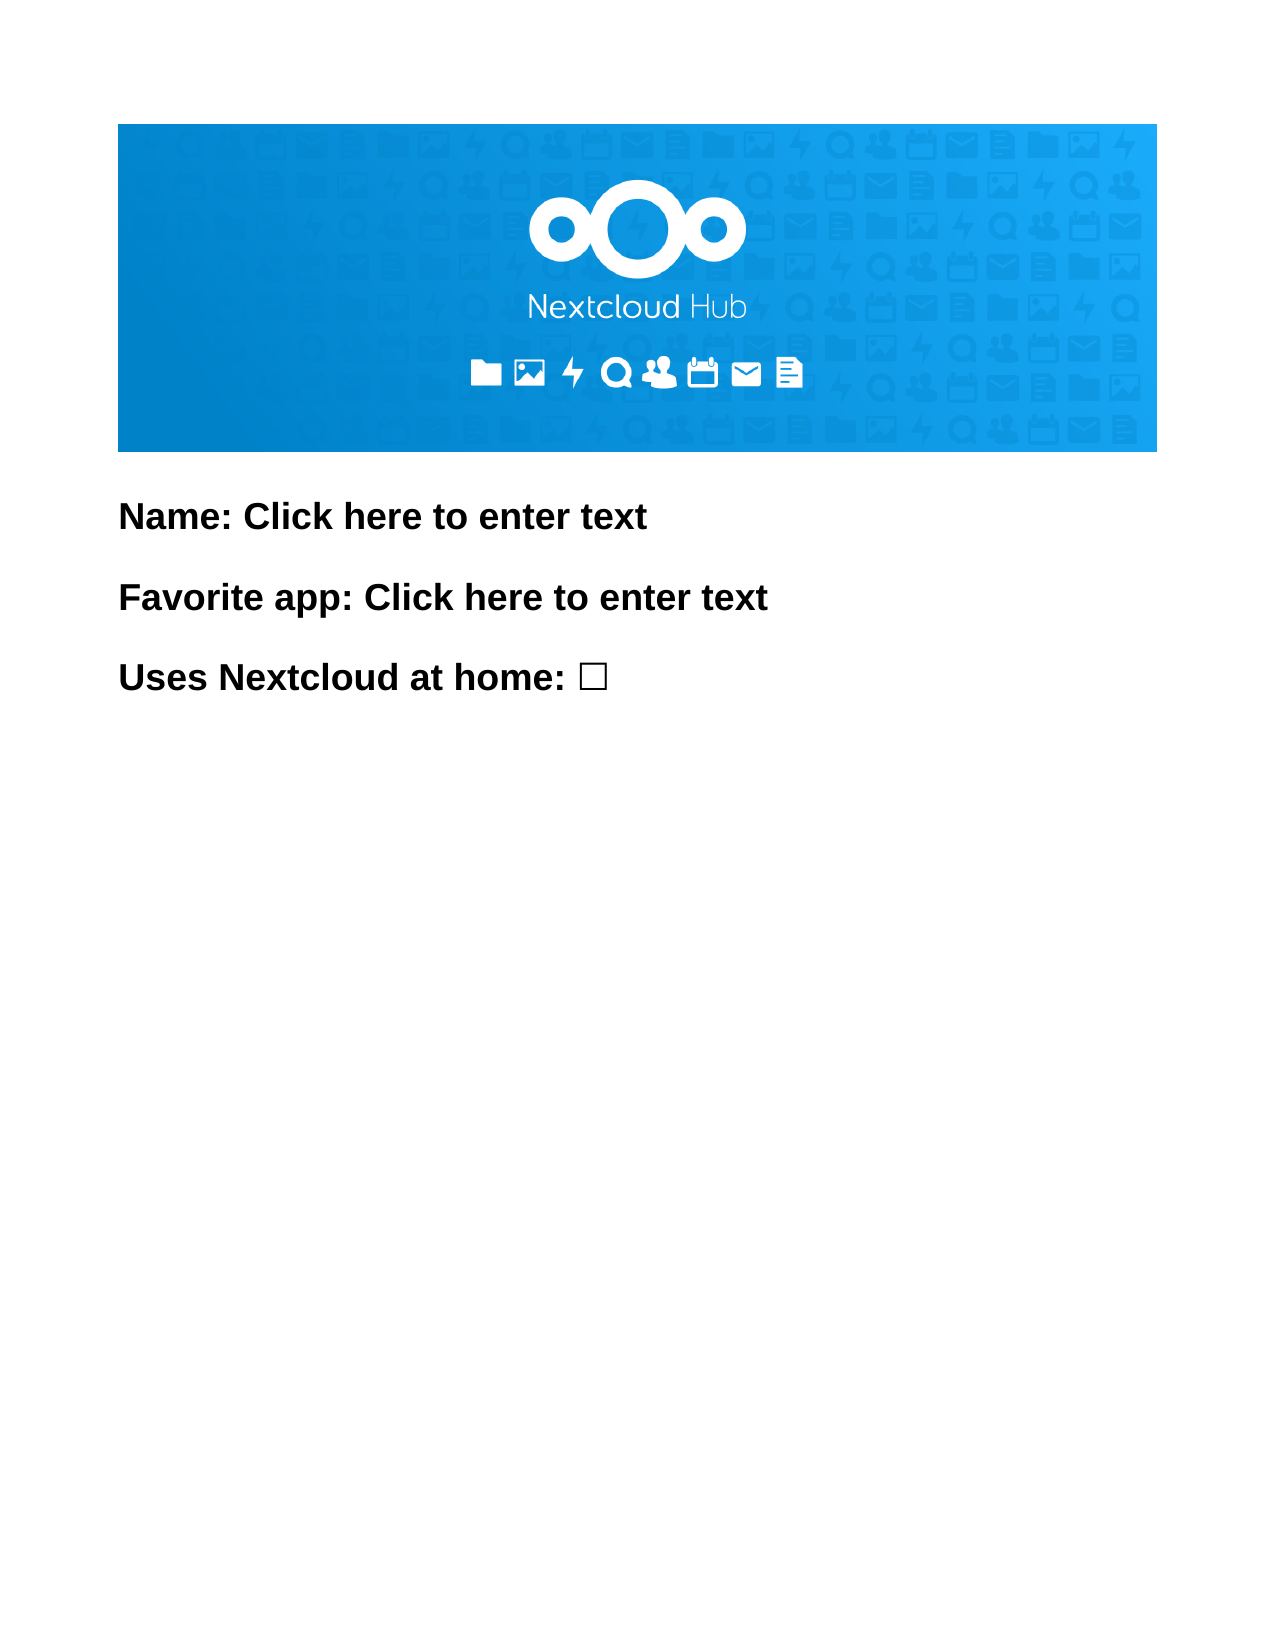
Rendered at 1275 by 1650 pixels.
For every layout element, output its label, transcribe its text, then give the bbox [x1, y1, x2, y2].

subtitle Favorite app: Click here to enter text [118, 575, 1157, 618]
picture [228, 124, 1157, 452]
picture [307, 231, 313, 238]
picture [118, 179, 319, 452]
picture [118, 146, 343, 452]
picture [309, 387, 323, 399]
picture [118, 124, 456, 452]
picture [394, 349, 404, 360]
picture [118, 259, 260, 452]
subtitle Uses Nextcloud at home: ☐ [118, 656, 1157, 699]
subtitle Name: Click here to enter text [118, 452, 1157, 537]
